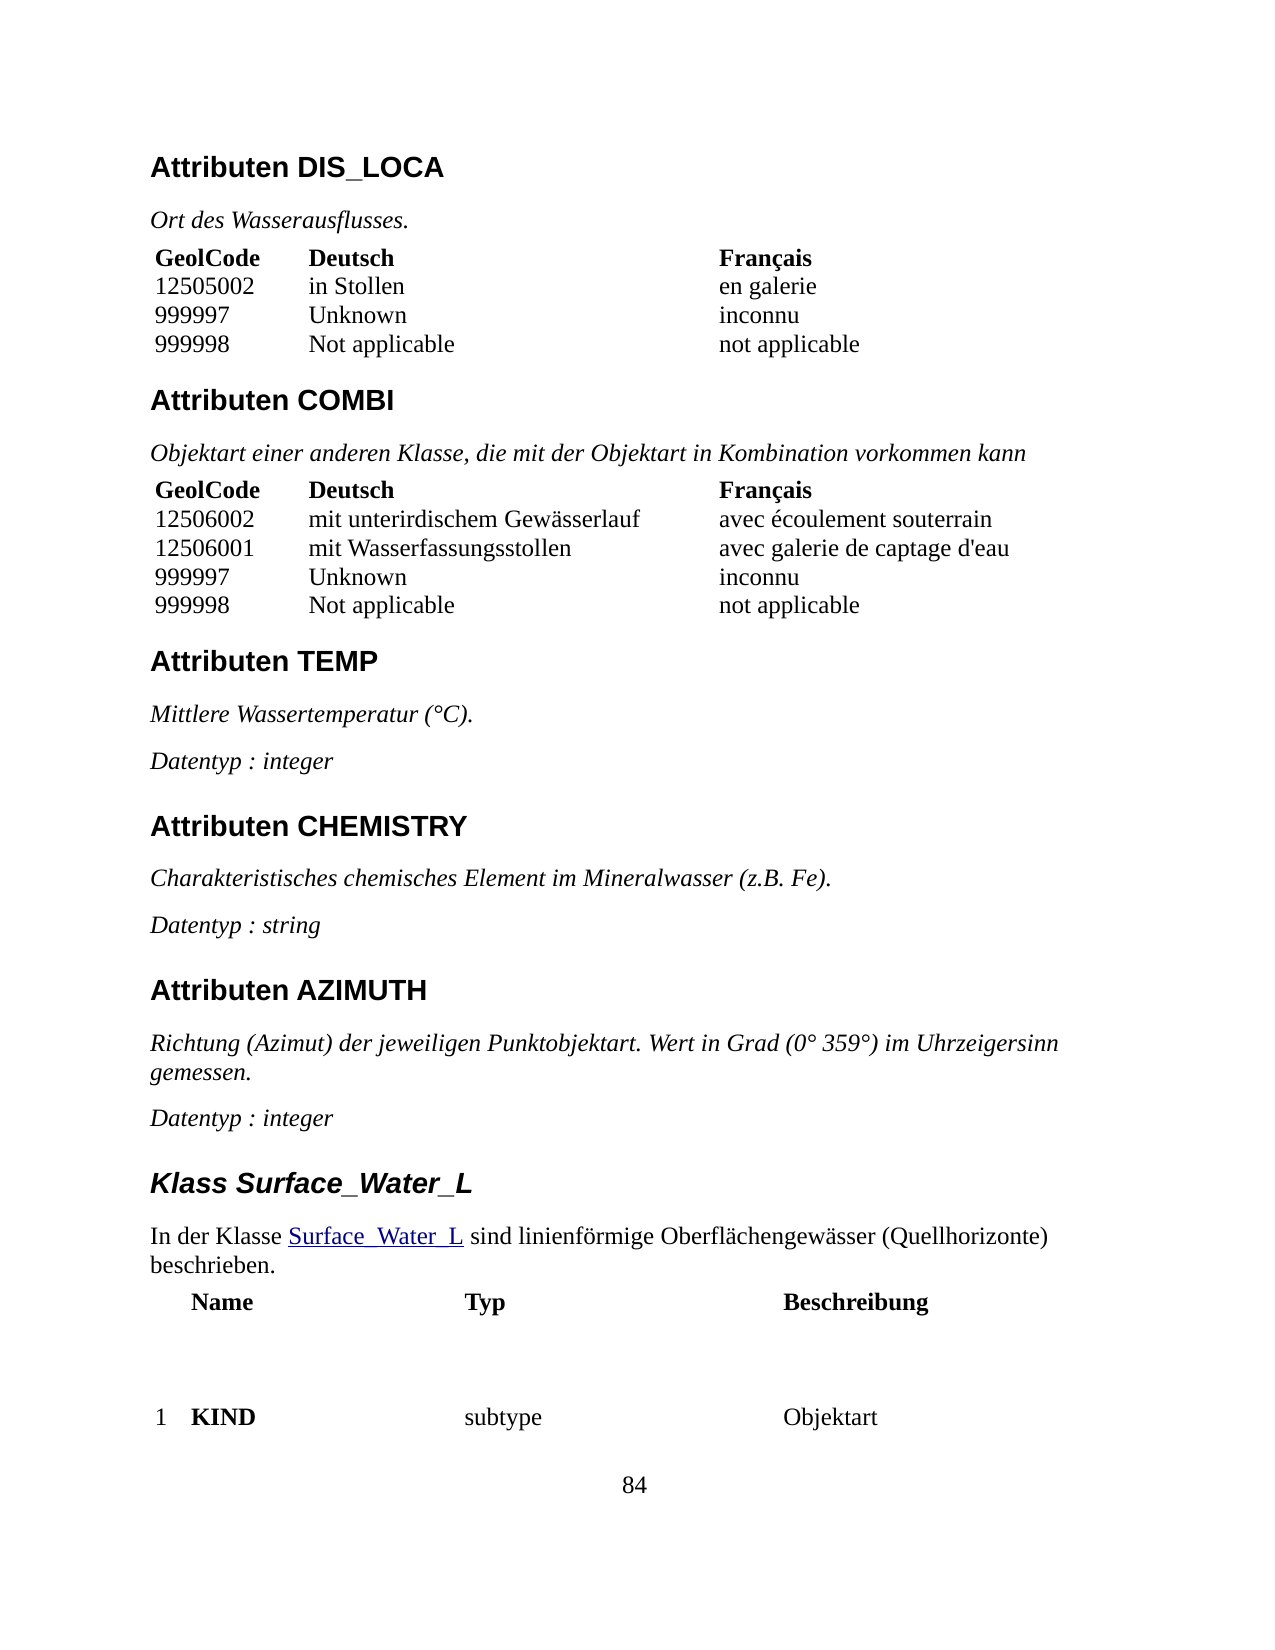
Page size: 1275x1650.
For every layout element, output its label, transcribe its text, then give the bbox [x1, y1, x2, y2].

subtitle Attributen TEMP [150, 644, 1125, 678]
table_cell not applicable [714, 329, 1125, 358]
table_cell Not applicable [304, 329, 714, 358]
table_header GeolCode [150, 475, 304, 504]
table_header Beschreibung [779, 1288, 1125, 1402]
subtitle Attributen AZIMUTH [150, 973, 1125, 1006]
table_cell 12505002 [150, 271, 304, 300]
text Charakteristisches chemisches Element im Mineralwasser (z.B. Fe). [150, 863, 1125, 892]
text Mittlere Wassertemperatur (°C). [150, 699, 1125, 728]
table_cell 999997 [150, 562, 304, 590]
table_cell KIND [186, 1403, 460, 1431]
table_cell 999998 [150, 590, 304, 619]
text Datentyp : integer [150, 746, 1125, 774]
table_cell Unknown [304, 562, 714, 590]
table_cell 12506002 [150, 504, 304, 533]
table_header Name [186, 1288, 460, 1402]
subtitle Attributen COMBI [150, 383, 1125, 416]
table_cell inconnu [714, 562, 1125, 590]
table_header Français [714, 475, 1125, 504]
table_cell en galerie [714, 271, 1125, 300]
table_cell inconnu [714, 300, 1125, 329]
table_header Deutsch [304, 243, 714, 271]
table_cell mit unterirdischem Gewässerlauf [304, 504, 714, 533]
text Datentyp : string [150, 910, 1125, 939]
table_header GeolCode [150, 243, 304, 271]
text In der Klasse Surface_Water_L sind linienförmige Oberflächengewässer (Quellhorizonte) beschrieben. [150, 1221, 1125, 1278]
text Ort des Wasserausflusses. [150, 205, 1125, 234]
text Richtung (Azimut) der jeweiligen Punktobjektart. Wert in Grad (0° 359°) im Uhrzeigersinn gemessen. [150, 1028, 1125, 1085]
table_cell Unknown [304, 300, 714, 329]
subtitle Attributen CHEMISTRY [150, 808, 1125, 842]
table_header Français [714, 243, 1125, 271]
table_cell not applicable [714, 590, 1125, 619]
table_cell Not applicable [304, 590, 714, 619]
table_header [150, 1288, 186, 1402]
table_cell subtype [460, 1403, 779, 1431]
table_cell 999997 [150, 300, 304, 329]
table_cell 999998 [150, 329, 304, 358]
table_cell Objektart [779, 1403, 1125, 1431]
table_cell avec galerie de captage d'eau [714, 533, 1125, 562]
text Objektart einer anderen Klasse, die mit der Objektart in Kombination vorkommen kann [150, 438, 1125, 466]
subtitle Klass Surface_Water_L [150, 1166, 1125, 1199]
table_cell mit Wasserfassungsstollen [304, 533, 714, 562]
text Datentyp : integer [150, 1103, 1125, 1132]
table_cell avec écoulement souterrain [714, 504, 1125, 533]
table_header Deutsch [304, 475, 714, 504]
table_header Typ [460, 1288, 779, 1402]
subtitle Attributen DIS_LOCA [150, 150, 1125, 183]
table_cell in Stollen [304, 271, 714, 300]
table_cell 1 [150, 1403, 186, 1431]
table_cell 12506001 [150, 533, 304, 562]
